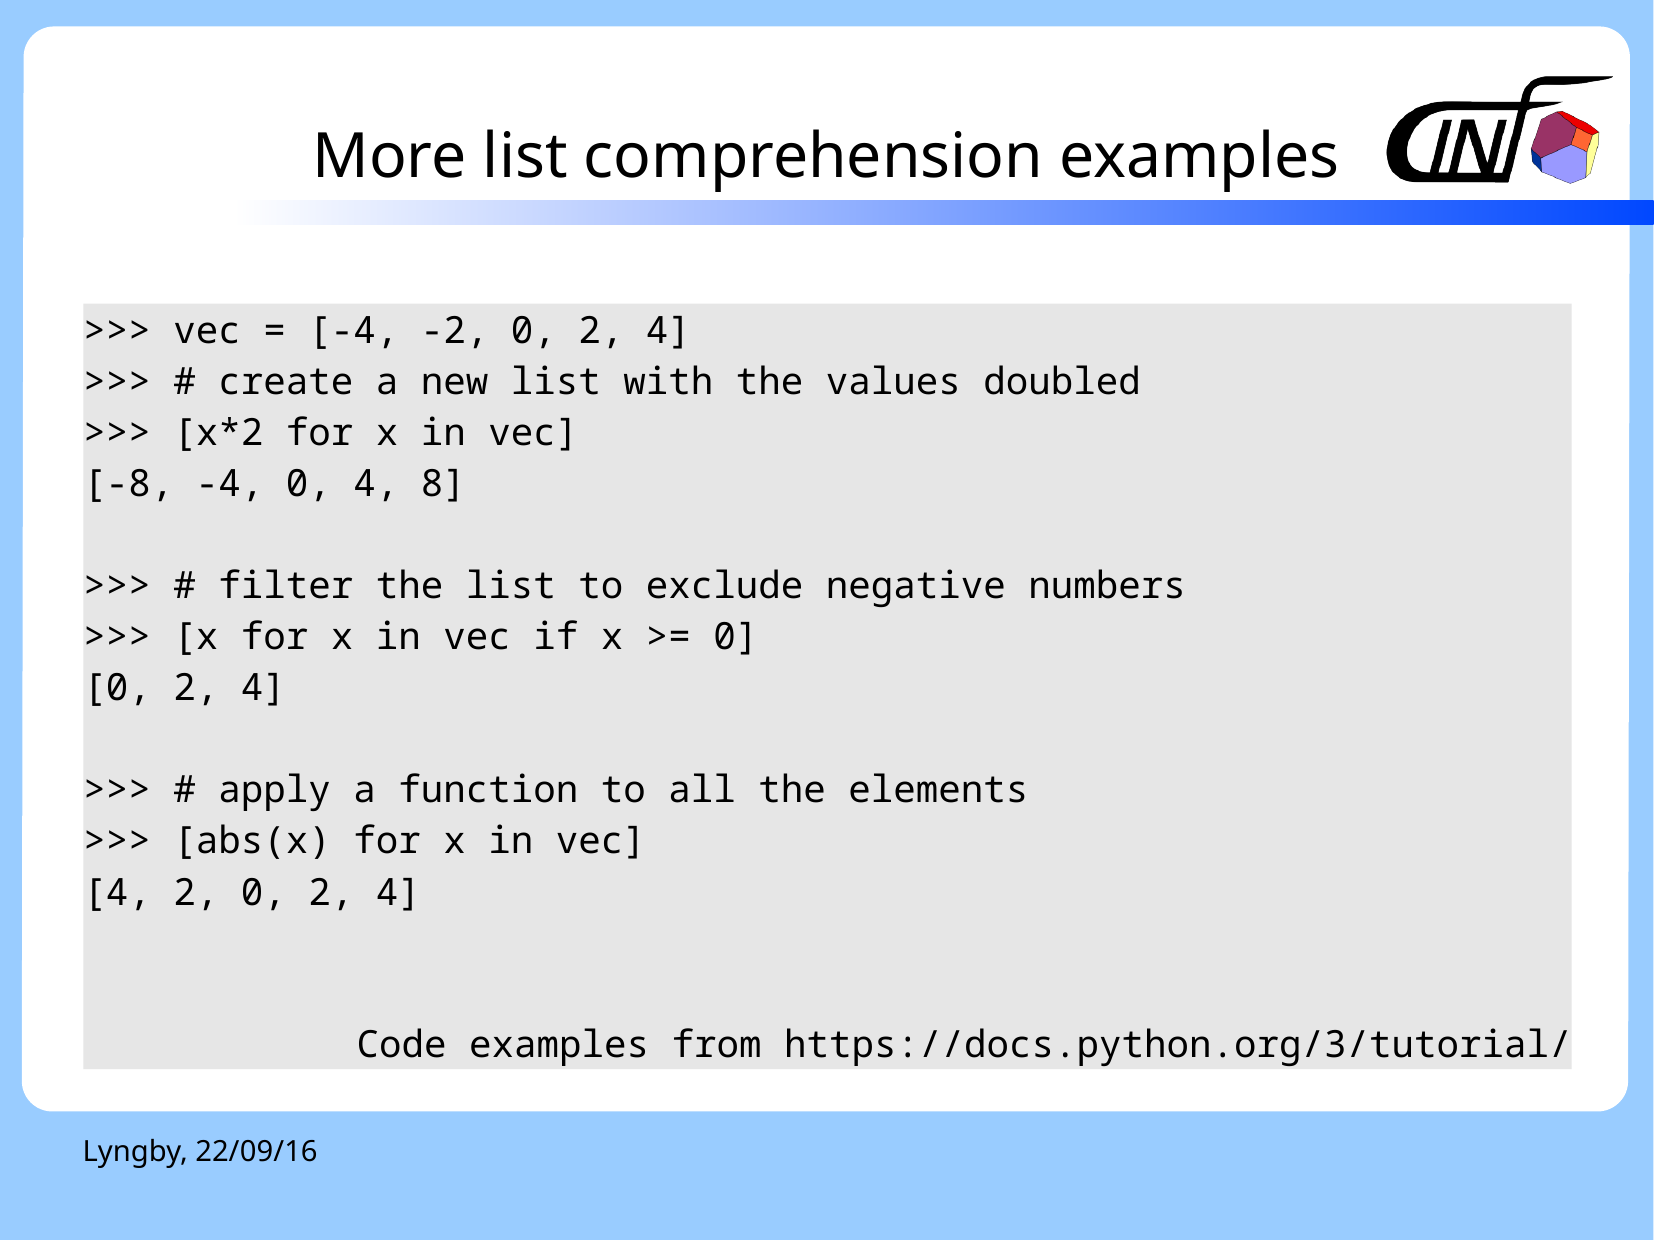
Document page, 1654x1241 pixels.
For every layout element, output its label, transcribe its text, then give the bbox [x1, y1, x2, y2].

title More list comprehension examples [82, 49, 1571, 257]
picture [1571, 76, 1613, 184]
text_box >>> vec = [-4, -2, 0, 2, 4] >>> # create a new list with the values doubled >>> [x*2 for x in vec] [-8, -4, 0, 4, 8] >>> # filter the list to exclude negative numbers >>> [x for x in vec if x >= 0] [0, 2, 4] >>> # apply a function to all the elements >>> [abs(x) for x in vec] [4, 2, 0, 2, 4] Code examples from https://docs.python.org/3/tutorial/ [83, 309, 1572, 1063]
